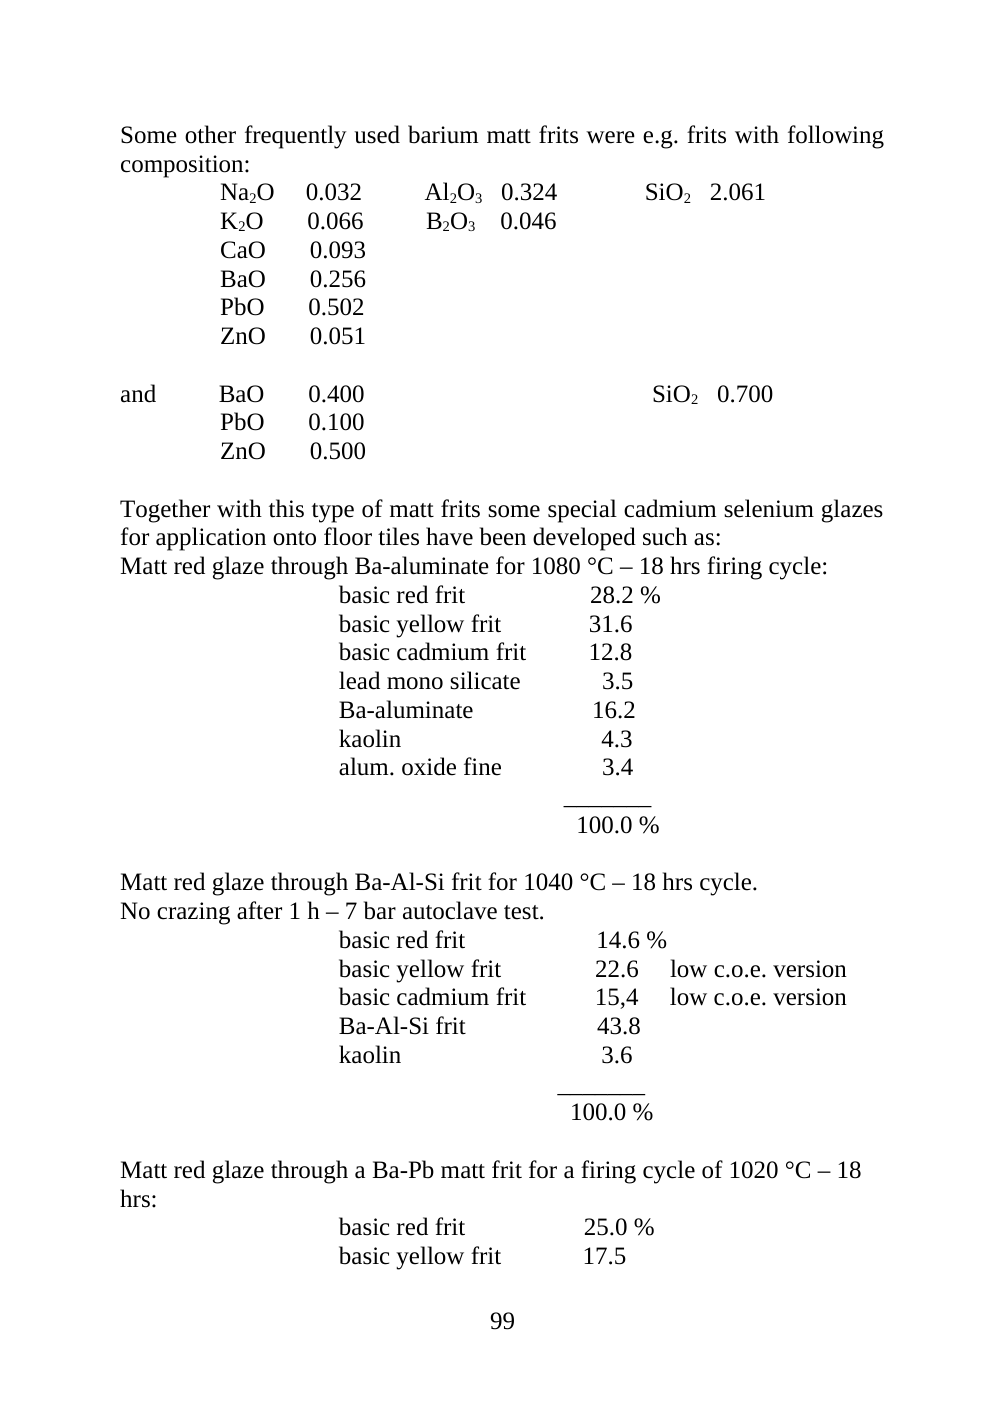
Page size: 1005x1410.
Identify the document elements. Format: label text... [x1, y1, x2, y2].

text basic yellow frit 17.5 [176, 1241, 885, 1270]
text basic red frit 28.2 % [176, 580, 885, 609]
text Na2O 0.032 Al2O3 0.324 SiO2 2.061 [176, 177, 885, 206]
text basic cadmium frit 15,4 low c.o.e. version [120, 982, 885, 1011]
text Matt red glaze through a Ba-Pb matt frit for a firing cycle of 1020 °C – 18 hrs: [120, 1155, 885, 1212]
text ZnO 0.500 [176, 436, 885, 465]
text basic red frit 25.0 % [176, 1212, 885, 1241]
text BaO 0.256 [176, 264, 885, 292]
text Together with this type of matt frits some special cadmium selenium glazes for application onto floor tiles have been developed such as: [120, 494, 885, 551]
text basic cadmium frit 12.8 [176, 637, 885, 666]
text CaO 0.093 [176, 235, 885, 264]
text 100.0 % [176, 810, 885, 839]
text Matt red glaze through Ba-aluminate for 1080 °C – 18 hrs firing cycle: [120, 551, 885, 580]
text kaolin 3.6 [176, 1040, 885, 1069]
text _______ [176, 781, 885, 810]
text kaolin 4.3 [176, 724, 885, 752]
text PbO 0.502 [176, 292, 885, 321]
text No crazing after 1 h – 7 bar autoclave test. [120, 896, 885, 925]
text lead mono silicate 3.5 [176, 666, 885, 695]
text basic yellow frit 22.6 low c.o.e. version [176, 954, 885, 982]
text basic yellow frit 31.6 [176, 609, 885, 637]
text 100.0 % [176, 1097, 885, 1126]
text Matt red glaze through Ba-Al-Si frit for 1040 °C – 18 hrs cycle. [120, 867, 885, 896]
text PbO 0.100 [176, 407, 885, 436]
text Ba-aluminate 16.2 [120, 695, 885, 724]
text _______ [176, 1069, 885, 1097]
text ZnO 0.051 [176, 321, 885, 350]
text Some other frequently used barium matt frits were e.g. frits with following composition: [120, 120, 885, 177]
text and BaO 0.400 SiO2 0.700 [120, 379, 885, 407]
text Ba-Al-Si frit 43.8 [176, 1011, 885, 1040]
text basic red frit 14.6 % [176, 925, 885, 954]
text K2O 0.066 B2O3 0.046 [176, 206, 885, 235]
text alum. oxide fine 3.4 [176, 752, 885, 781]
